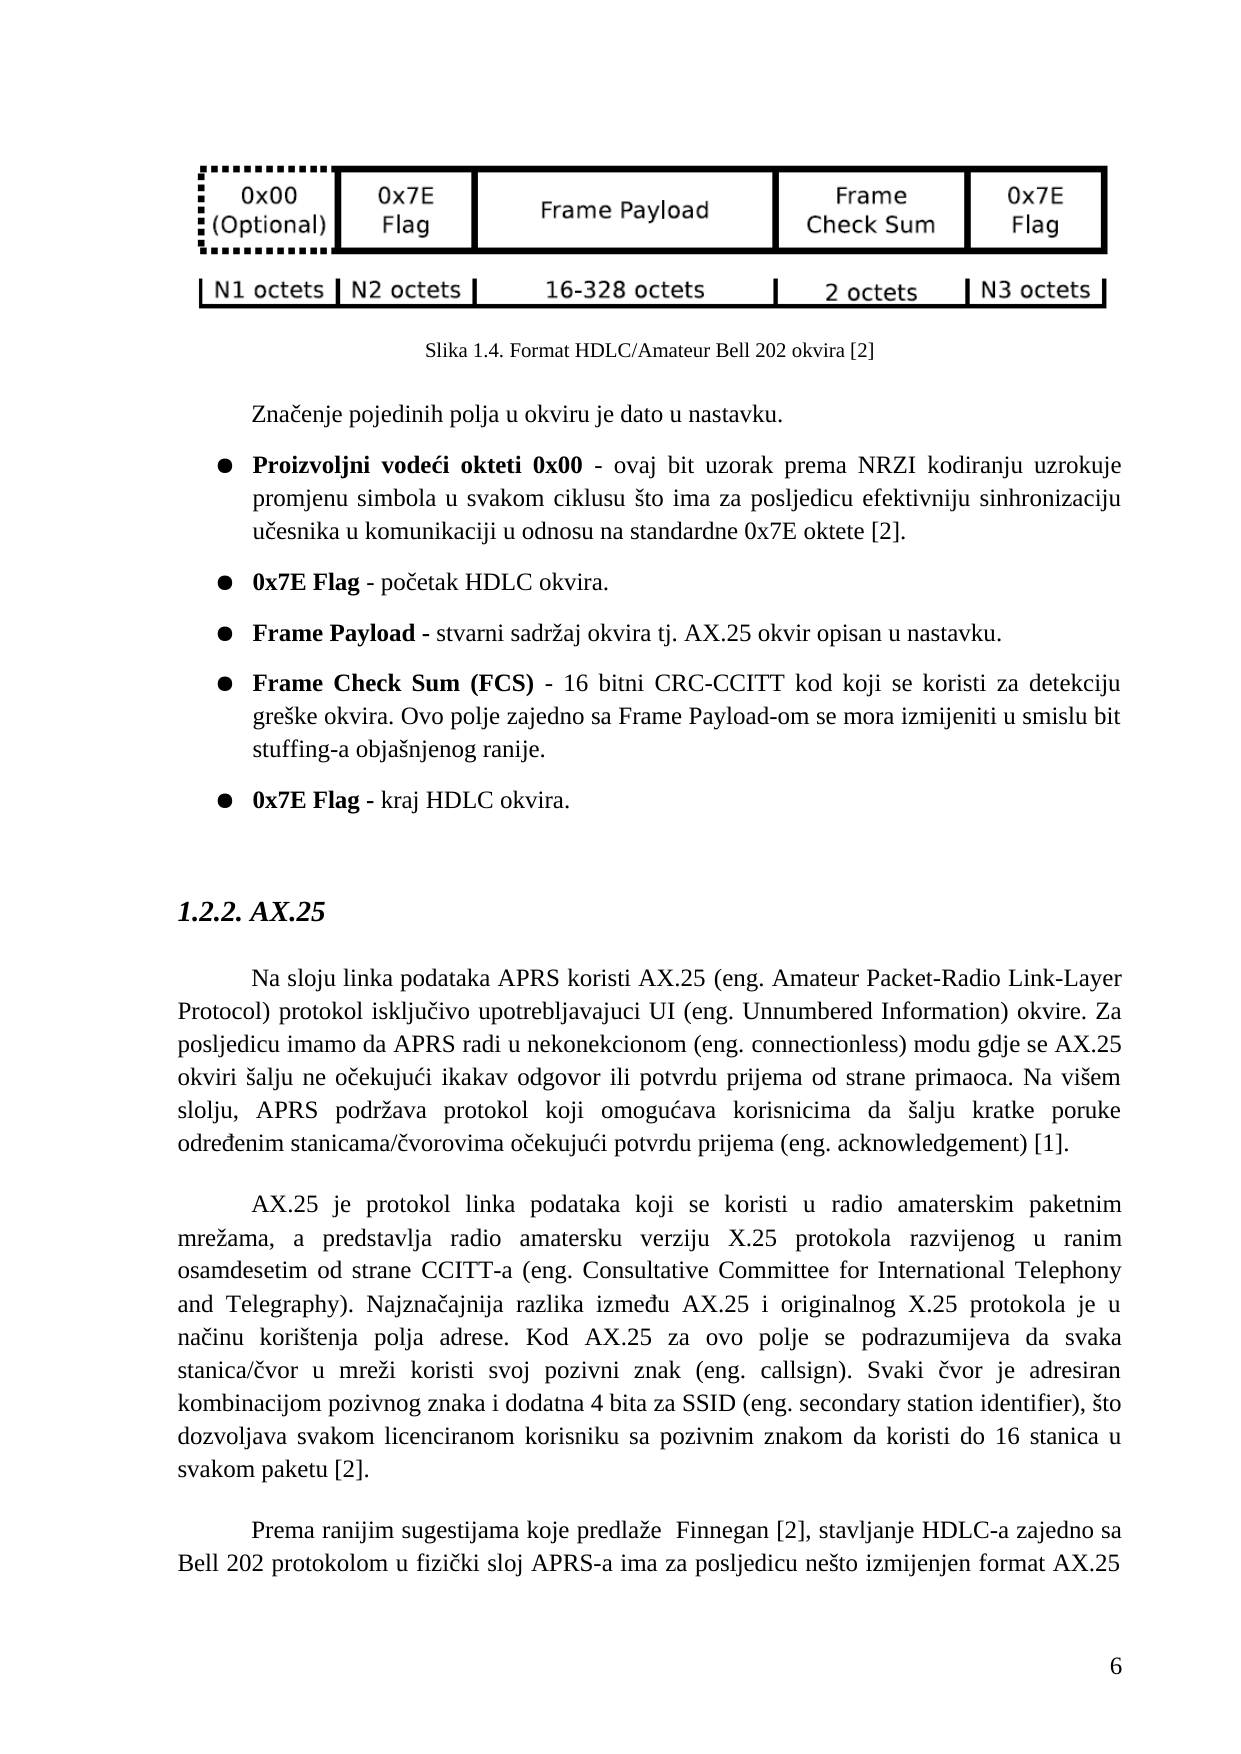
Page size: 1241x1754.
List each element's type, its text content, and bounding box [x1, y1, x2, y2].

list Frame Payload - stvarni sadržaj okvira tj. AX.25 okvir opisan u nastavku. [215, 618, 1122, 646]
text Značenje pojedinih polja u okviru je dato u nastavku. [177, 399, 1122, 428]
subtitle 1.2.2. AX.25 [177, 894, 1122, 928]
text Prema ranijim sugestijama koje predlaže Finnegan [2], stavljanje HDLC-a zajedno sa Bell 202 protokolom u fizički sloj APRS-a ima za posljedicu nešto izmijenjen format AX.25 [177, 1516, 1122, 1577]
list Frame Check Sum (FCS) - 16 bitni CRC-CCITT kod koji se koristi za detekciju greške okvira. Ovo polje zajedno sa Frame Payload-om se mora izmijeniti u smislu bit stuffing-a objašnjenog ranije. [215, 668, 1122, 763]
list Proizvoljni vodeći okteti 0x00 - ovaj bit uzorak prema NRZI kodiranju uzrokuje promjenu simbola u svakom ciklusu što ima za posljedicu efektivniju sinhronizaciju učesnika u komunikaciji u odnosu na standardne 0x7E oktete [2]. [215, 450, 1122, 545]
picture [177, 147, 1123, 335]
list 0x7E Flag - početak HDLC okvira. [215, 567, 1122, 596]
list 0x7E Flag - kraj HDLC okvira. [215, 785, 1122, 814]
text Slika 1.4. Format HDLC/Amateur Bell 202 okvira [2] [177, 335, 1122, 362]
text AX.25 je protokol linka podataka koji se koristi u radio amaterskim paketnim mrežama, a predstavlja radio amatersku verziju X.25 protokola razvijenog u ranim osamdesetim od strane CCITT-a (eng. Consultative Committee for International Telephony and Telegraphy). Najznačajnija razlika između AX.25 i originalnog X.25 protokola je u načinu korištenja polja adrese. Kod AX.25 za ovo polje se podrazumijeva da svaka stanica/čvor u mreži koristi svoj pozivni znak (eng. callsign). Svaki čvor je adresiran kombinacijom pozivnog znaka i dodatna 4 bita za SSID (eng. secondary station identifier), što dozvoljava svakom licenciranom korisniku sa pozivnim znakom da koristi do 16 stanica u svakom paketu [2]. [177, 1189, 1122, 1482]
text Na sloju linka podataka APRS koristi AX.25 (eng. Amateur Packet-Radio Link-Layer Protocol) protokol isključivo upotrebljavajuci UI (eng. Unnumbered Information) okvire. Za posljedicu imamo da APRS radi u nekonekcionom (eng. connectionless) modu gdje se AX.25 okviri šalju ne očekujući ikakav odgovor ili potvrdu prijema od strane primaoca. Na višem slolju, APRS podržava protokol koji omogućava korisnicima da šalju kratke poruke određenim stanicama/čvorovima očekujući potvrdu prijema (eng. acknowledgement) [1]. [177, 963, 1122, 1157]
